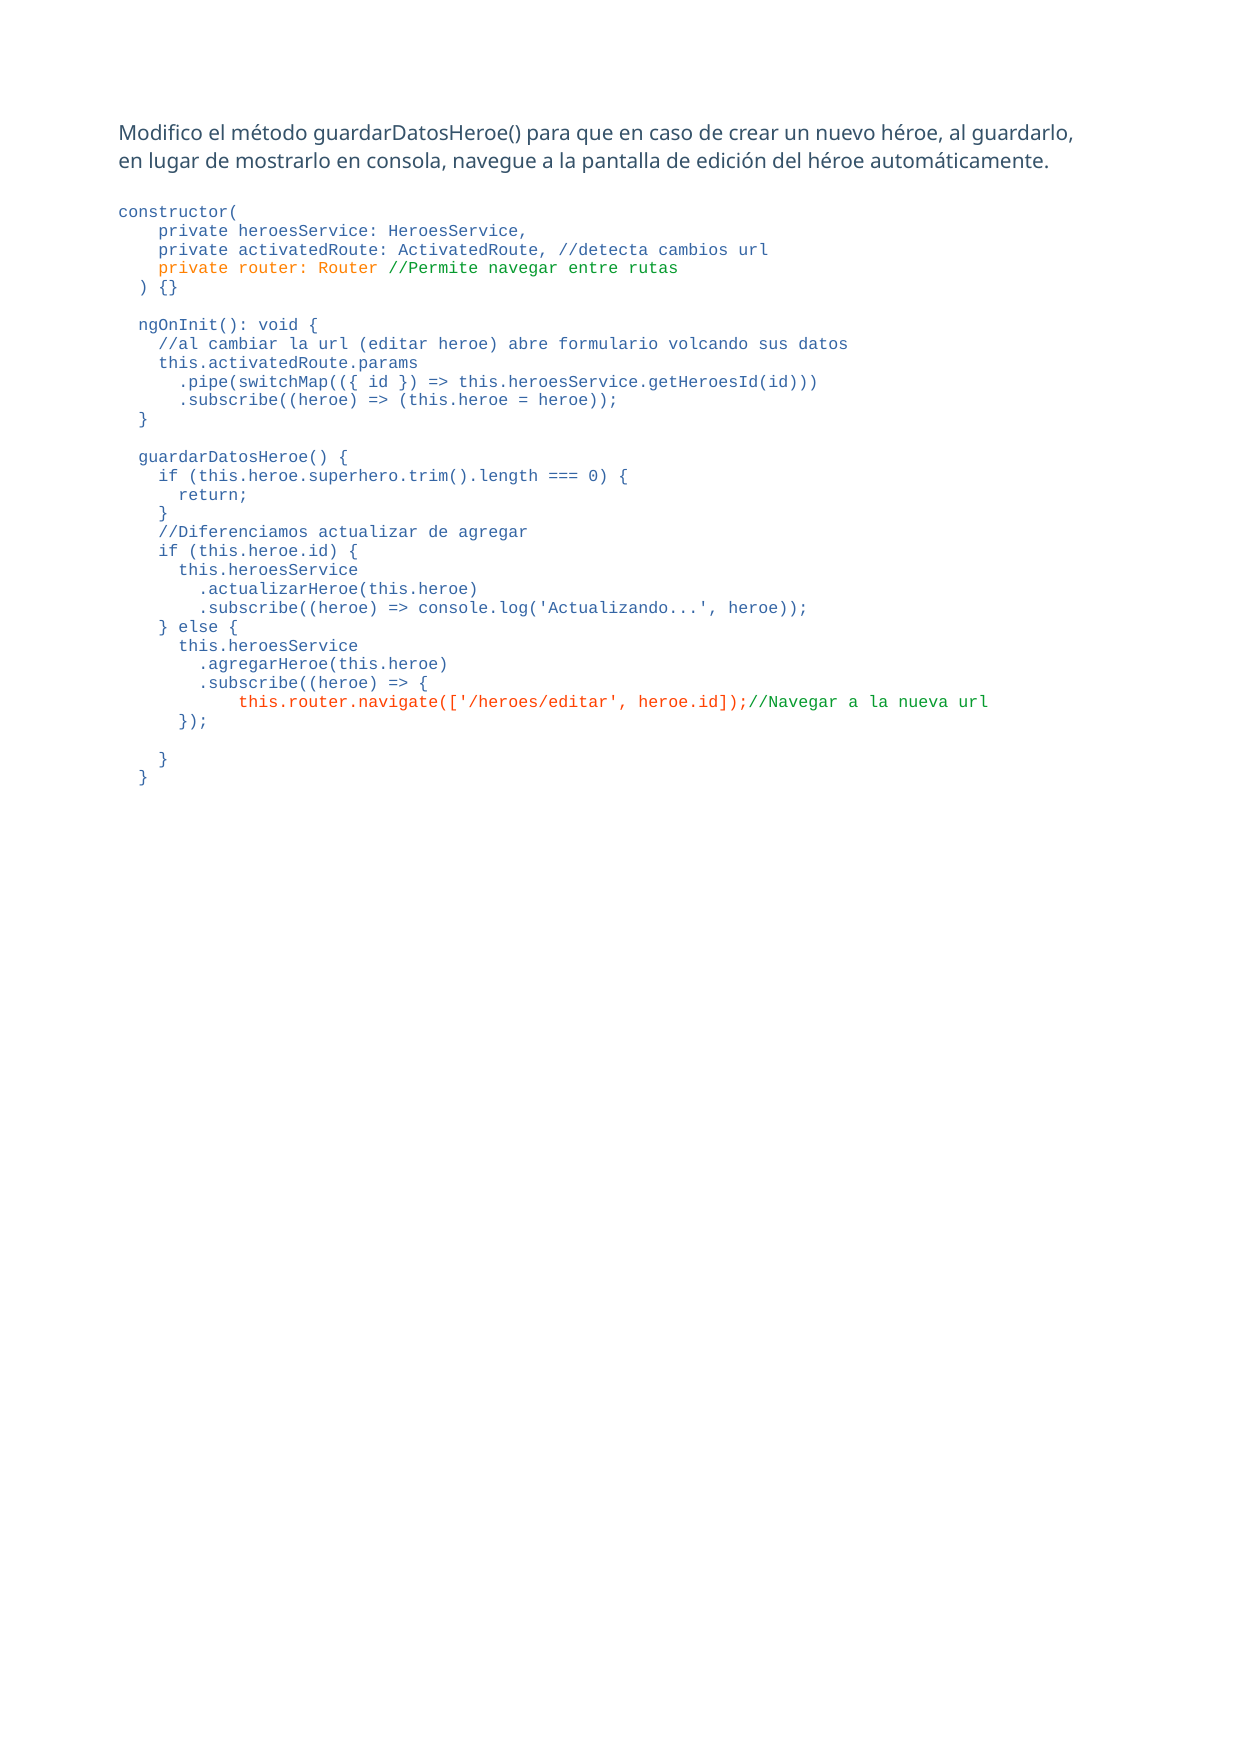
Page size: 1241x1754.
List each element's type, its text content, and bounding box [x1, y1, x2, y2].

text .pipe(switchMap(({ id }) => this.heroesService.getHeroesId(id))) [118, 373, 1122, 392]
text private activatedRoute: ActivatedRoute, //detecta cambios url [118, 241, 1122, 260]
text this.heroesService [118, 562, 1122, 581]
text if (this.heroe.id) { [118, 543, 1122, 562]
text ) {} [118, 279, 1122, 298]
text en lugar de mostrarlo en consola, navegue a la pantalla de edición del héroe automáticamente. [118, 147, 1122, 175]
text //al cambiar la url (editar heroe) abre formulario volcando sus datos [118, 335, 1122, 354]
text private heroesService: HeroesService, [118, 222, 1122, 241]
text [118, 656, 1122, 731]
text constructor( [118, 203, 1122, 222]
text if (this.heroe.superhero.trim().length === 0) { [118, 467, 1122, 486]
text return; [118, 486, 1122, 505]
text Modifico el método guardarDatosHeroe() para que en caso de crear un nuevo héroe, al guardarlo, [118, 118, 1122, 147]
text } else { [118, 618, 1122, 637]
text } [118, 411, 1122, 430]
text ngOnInit(): void { [118, 317, 1122, 335]
text this.activatedRoute.params [118, 354, 1122, 373]
text .subscribe((heroe) => console.log('Actualizando...', heroe)); [118, 599, 1122, 618]
text guardarDatosHeroe() { [118, 448, 1122, 467]
text [118, 750, 1122, 788]
text this.heroesService [118, 637, 1122, 656]
text //Diferenciamos actualizar de agregar [118, 524, 1122, 543]
text .subscribe((heroe) => (this.heroe = heroe)); [118, 392, 1122, 411]
text } [118, 505, 1122, 524]
text .actualizarHeroe(this.heroe) [118, 581, 1122, 599]
text private router: Router //Permite navegar entre rutas [118, 260, 1122, 279]
